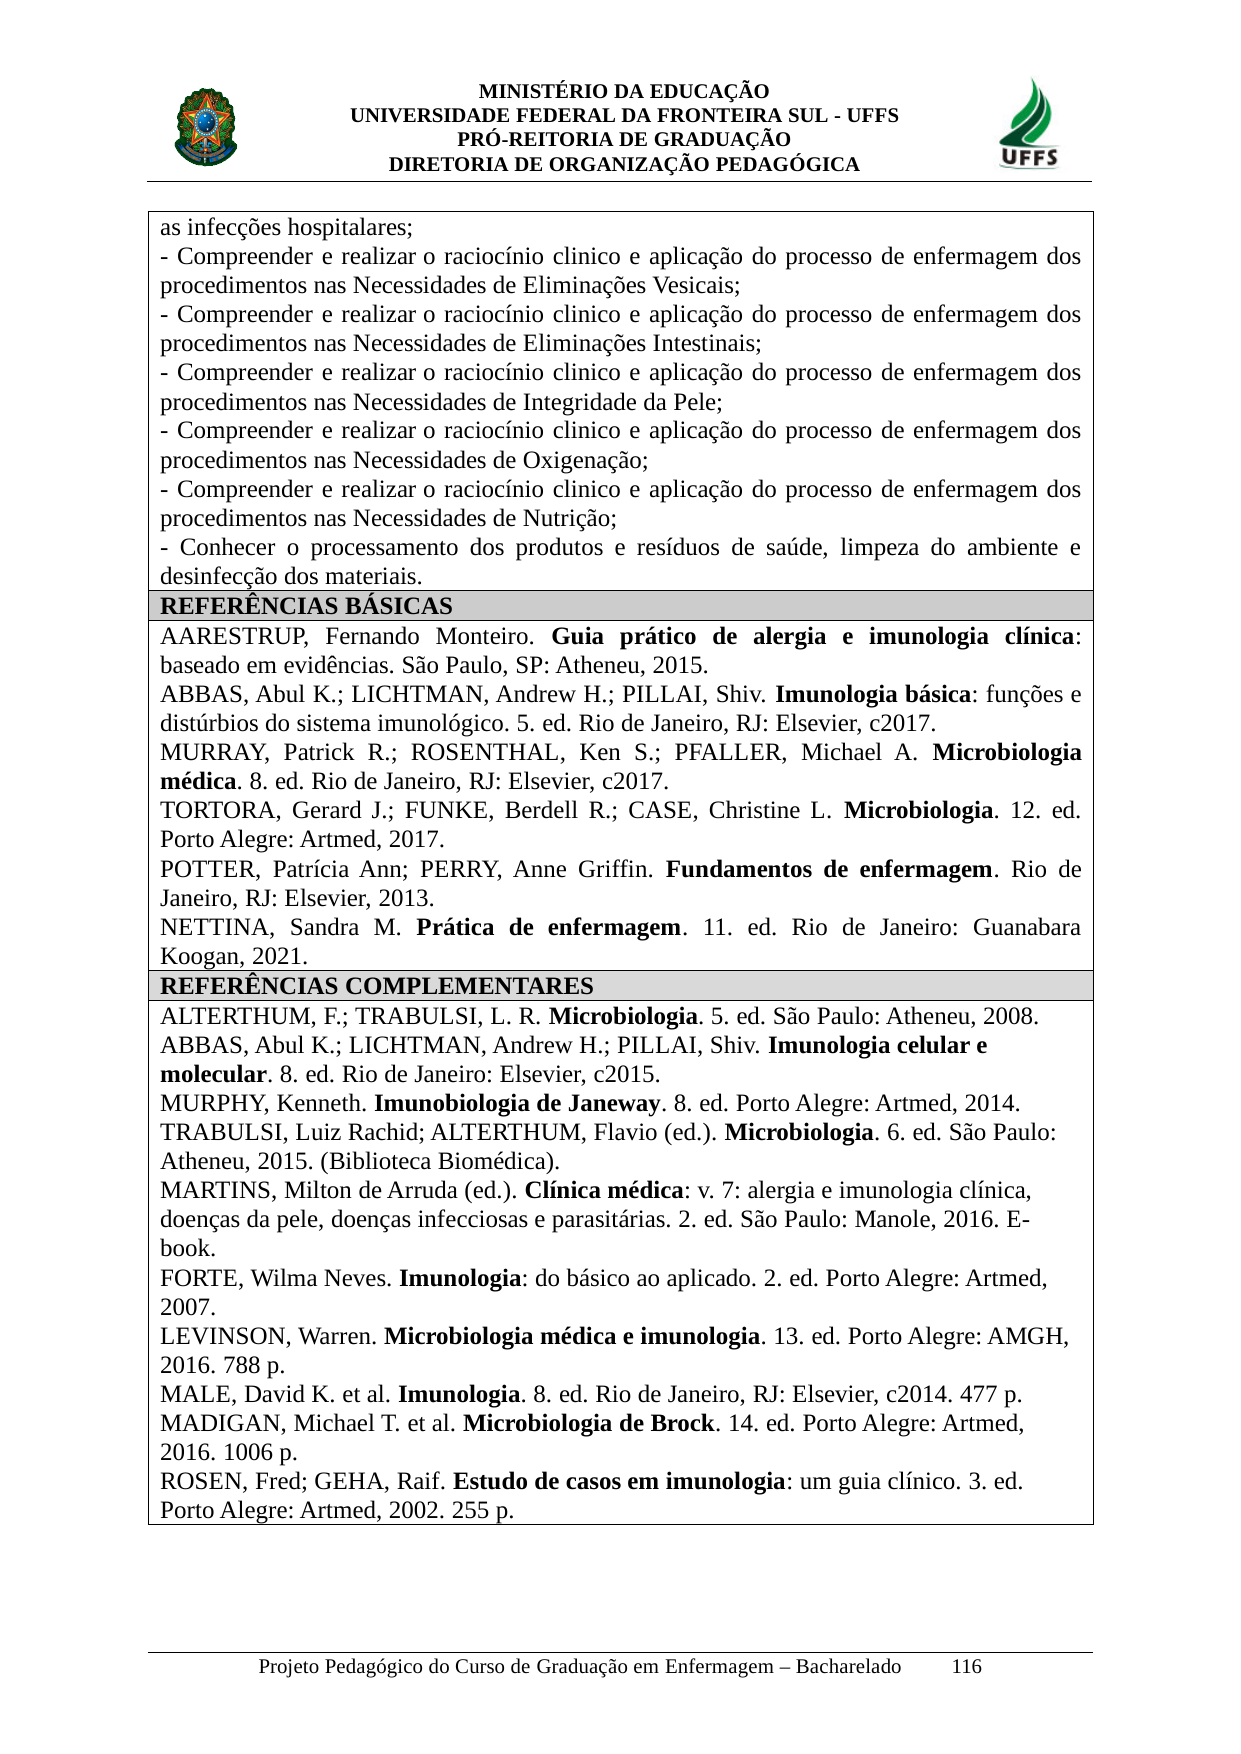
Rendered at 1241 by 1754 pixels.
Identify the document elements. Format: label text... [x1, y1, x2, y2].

table_cell ALTERTHUM, F.; TRABULSI, L. R. Microbiologia. 5. ed. São Paulo: Atheneu, 2008. ABBAS, Abul K.; LICHTMAN, Andrew H.; PILLAI, Shiv. Imunologia celular e molecular. 8. ed. Rio de Janeiro: Elsevier, c2015. MURPHY, Kenneth. Imunobiologia de Janeway. 8. ed. Porto Alegre: Artmed, 2014. TRABULSI, Luiz Rachid; ALTERTHUM, Flavio (ed.). Microbiologia. 6. ed. São Paulo: Atheneu, 2015. (Biblioteca Biomédica). MARTINS, Milton de Arruda (ed.). Clínica médica: v. 7: alergia e imunologia clínica, doenças da pele, doenças infecciosas e parasitárias. 2. ed. São Paulo: Manole, 2016. E-book. FORTE, Wilma Neves. Imunologia: do básico ao aplicado. 2. ed. Porto Alegre: Artmed, 2007. LEVINSON, Warren. Microbiologia médica e imunologia. 13. ed. Porto Alegre: AMGH, 2016. 788 p. MALE, David K. et al. Imunologia. 8. ed. Rio de Janeiro, RJ: Elsevier, c2014. 477 p. MADIGAN, Michael T. et al. Microbiologia de Brock. 14. ed. Porto Alegre: Artmed, 2016. 1006 p. ROSEN, Fred; GEHA, Raif. Estudo de casos em imunologia: um guia clínico. 3. ed. Porto Alegre: Artmed, 2002. 255 p. [149, 1001, 1093, 1524]
table_cell as infecções hospitalares; - Compreender e realizar o raciocínio clinico e aplicação do processo de enfermagem dos procedimentos nas Necessidades de Eliminações Vesicais; - Compreender e realizar o raciocínio clinico e aplicação do processo de enfermagem dos procedimentos nas Necessidades de Eliminações Intestinais; - Compreender e realizar o raciocínio clinico e aplicação do processo de enfermagem dos procedimentos nas Necessidades de Integridade da Pele; - Compreender e realizar o raciocínio clinico e aplicação do processo de enfermagem dos procedimentos nas Necessidades de Oxigenação; - Compreender e realizar o raciocínio clinico e aplicação do processo de enfermagem dos procedimentos nas Necessidades de Nutrição; - Conhecer o processamento dos produtos e resíduos de saúde, limpeza do ambiente e desinfecção dos materiais. [149, 212, 1093, 590]
table_cell AARESTRUP, Fernando Monteiro. Guia prático de alergia e imunologia clínica: baseado em evidências. São Paulo, SP: Atheneu, 2015. ABBAS, Abul K.; LICHTMAN, Andrew H.; PILLAI, Shiv. Imunologia básica: funções e distúrbios do sistema imunológico. 5. ed. Rio de Janeiro, RJ: Elsevier, c2017. MURRAY, Patrick R.; ROSENTHAL, Ken S.; PFALLER, Michael A. Microbiologia médica. 8. ed. Rio de Janeiro, RJ: Elsevier, c2017. TORTORA, Gerard J.; FUNKE, Berdell R.; CASE, Christine L. Microbiologia. 12. ed. Porto Alegre: Artmed, 2017. POTTER, Patrícia Ann; PERRY, Anne Griffin. Fundamentos de enfermagem. Rio de Janeiro, RJ: Elsevier, 2013. NETTINA, Sandra M. Prática de enfermagem. 11. ed. Rio de Janeiro: Guanabara Koogan, 2021. [149, 621, 1093, 970]
picture [173, 87, 238, 168]
table_cell REFERÊNCIAS BÁSICAS [149, 591, 1093, 620]
table_cell REFERÊNCIAS COMPLEMENTARES [149, 971, 1093, 1000]
picture [984, 75, 1075, 173]
